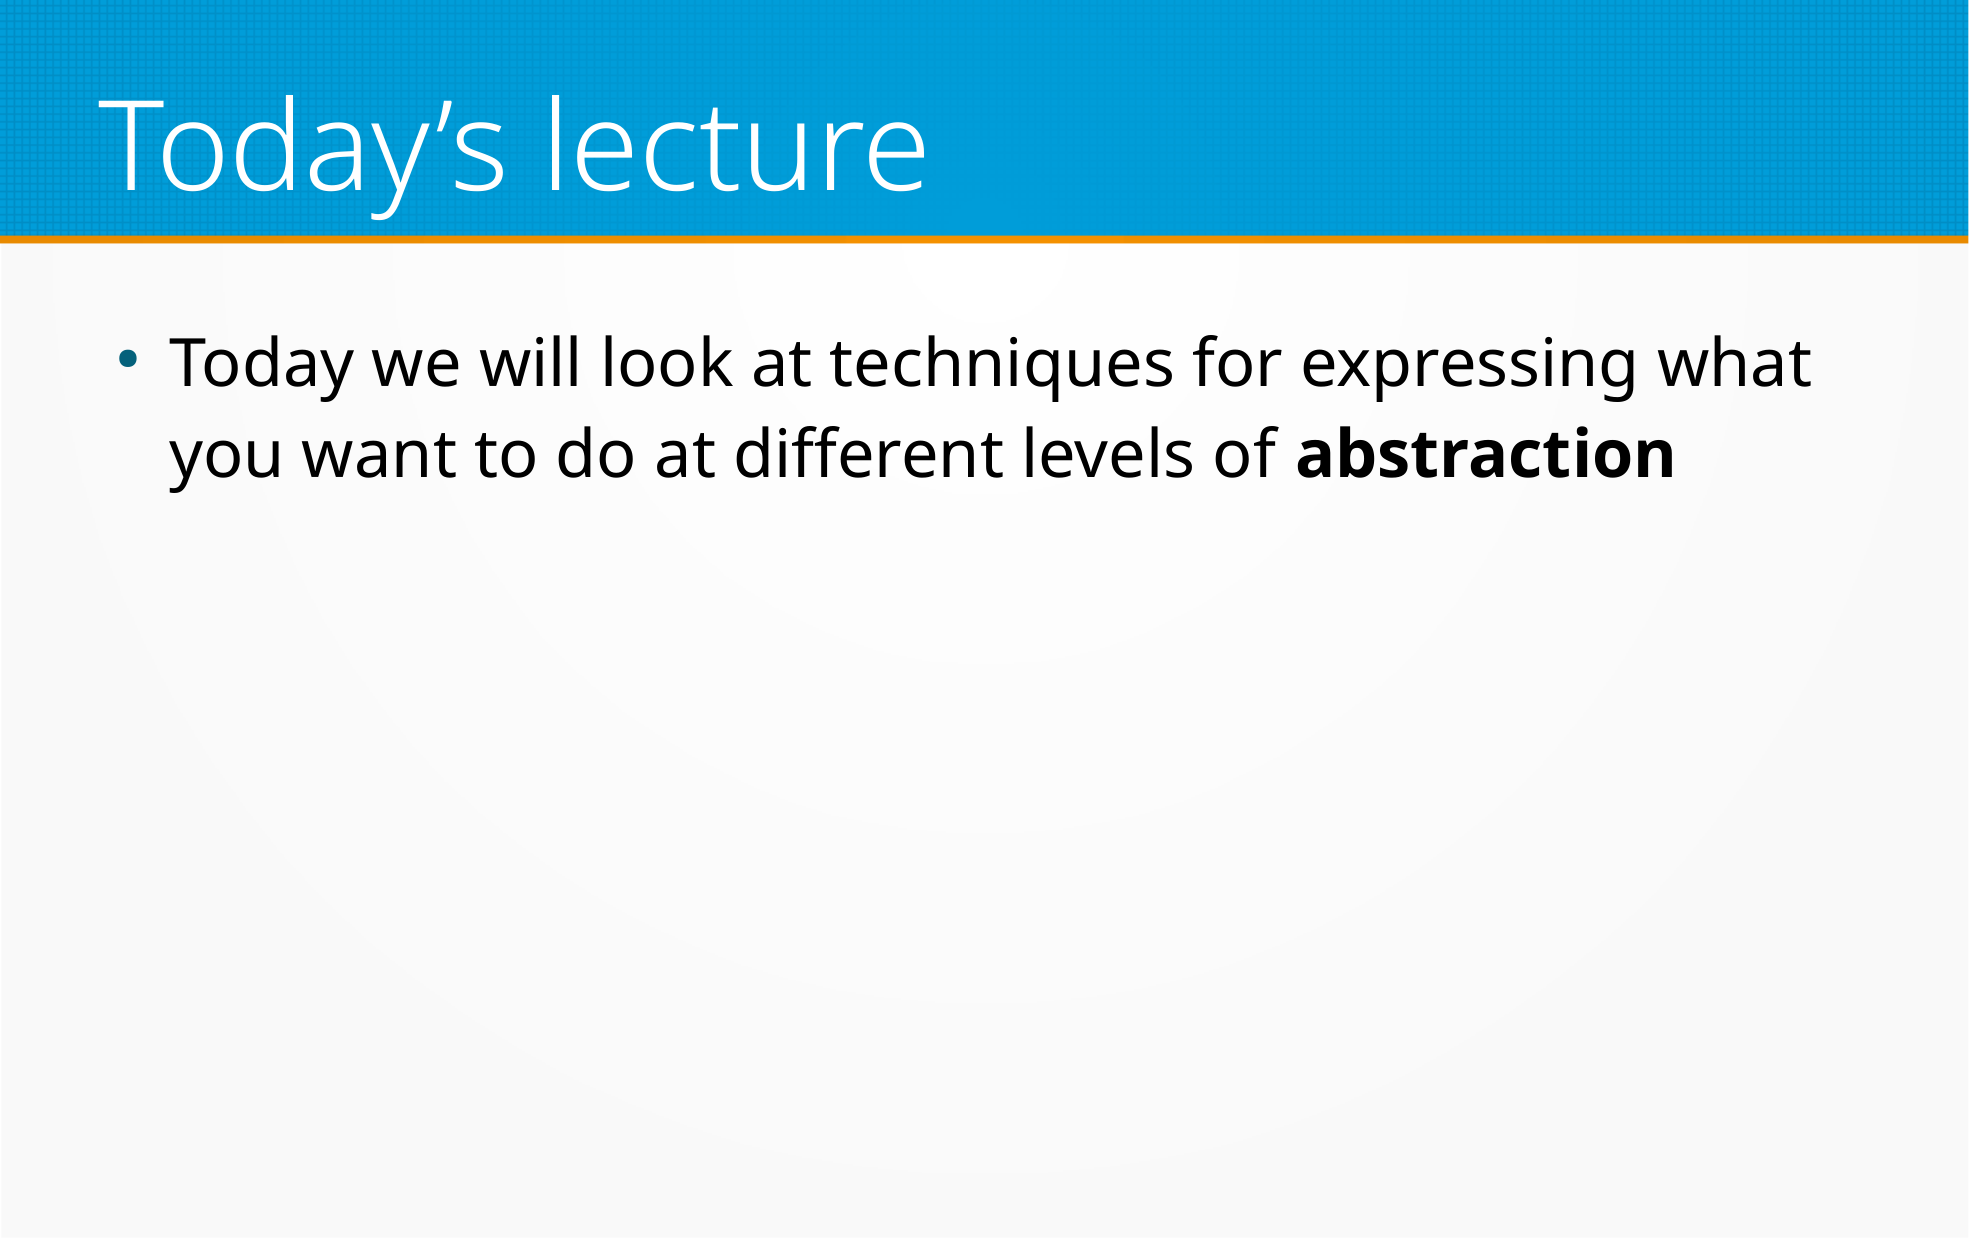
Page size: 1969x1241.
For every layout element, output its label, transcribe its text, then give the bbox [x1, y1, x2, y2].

list Today we will look at techniques for expressing what you want to do at different levels of abstraction [98, 315, 1861, 1081]
title Today’s lecture [98, 19, 1870, 227]
picture [0, 236, 1969, 1241]
